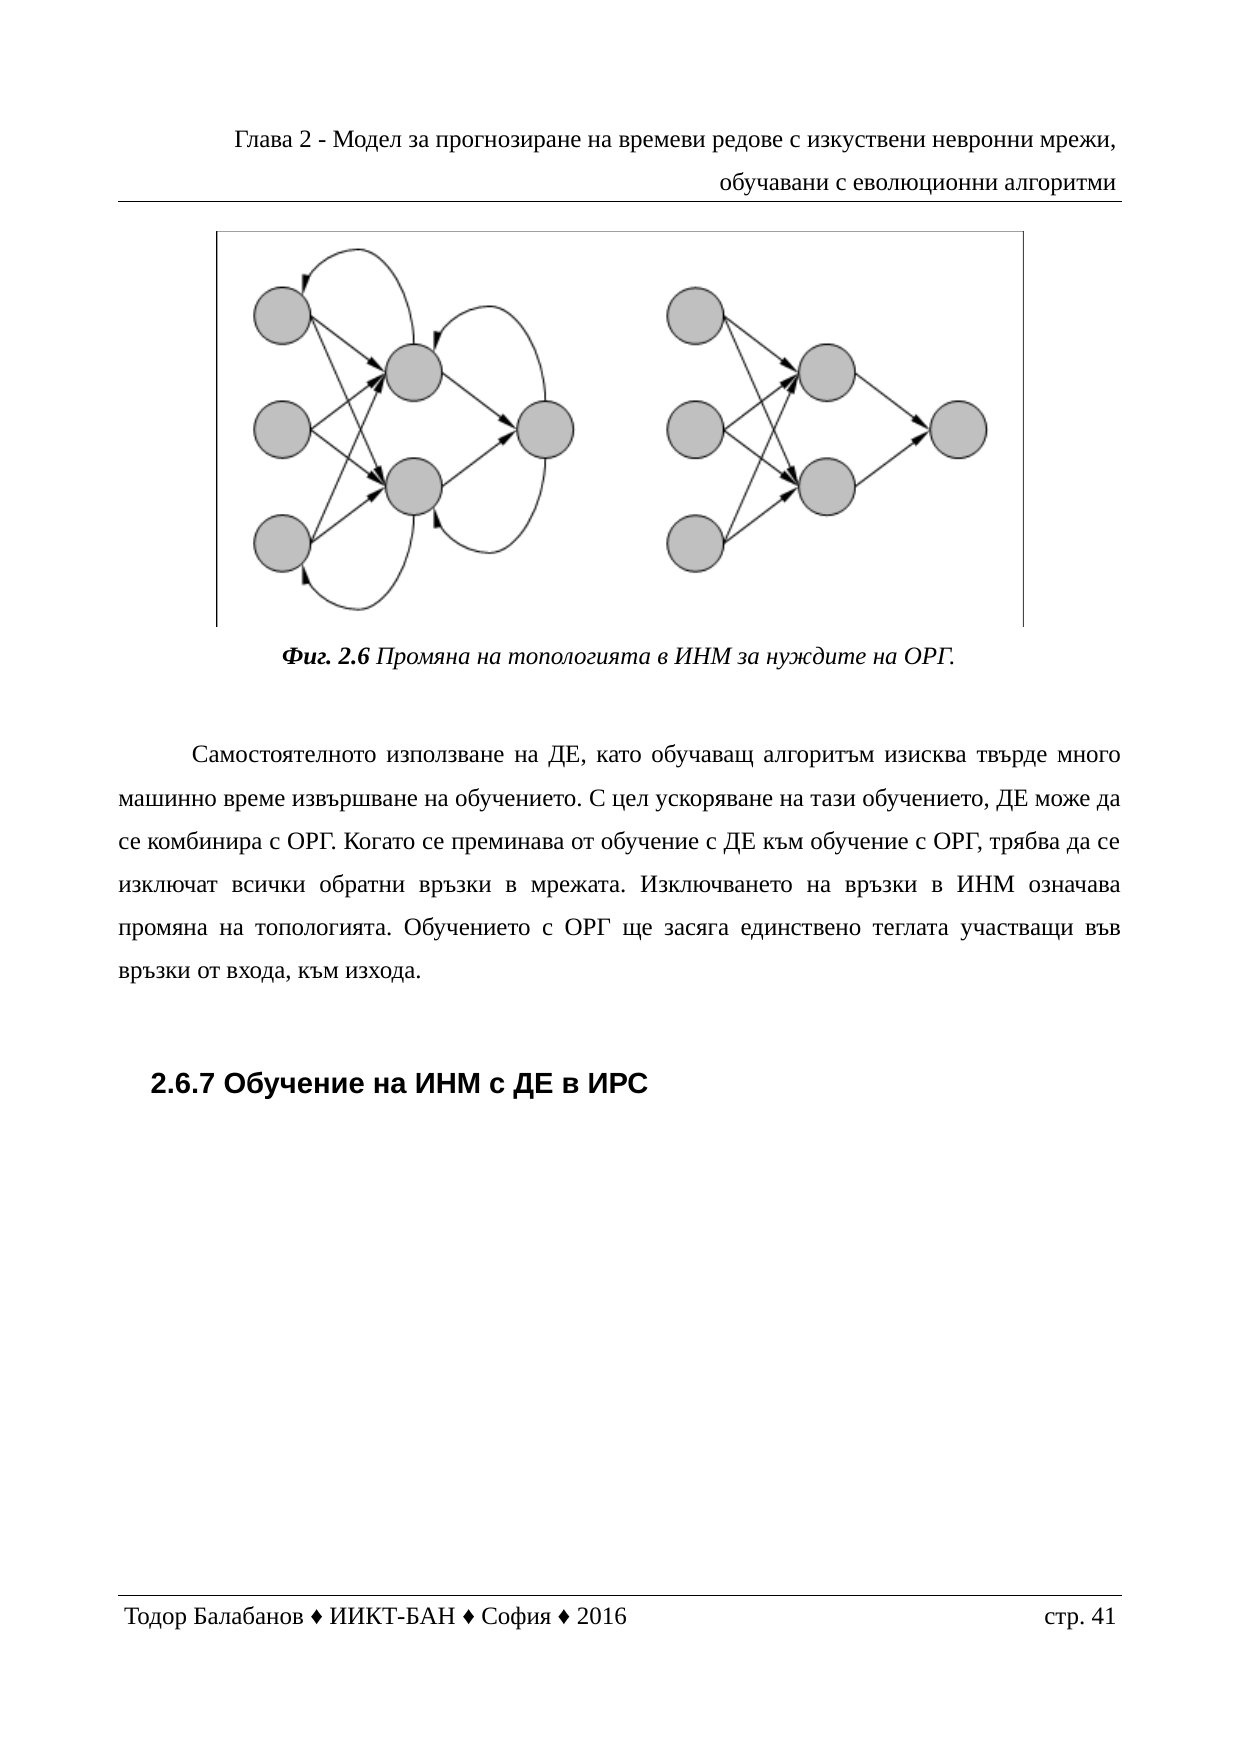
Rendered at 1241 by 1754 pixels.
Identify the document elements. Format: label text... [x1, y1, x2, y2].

subtitle 2.6.7 Обучение на ИНМ с ДЕ в ИРС [118, 1066, 1122, 1100]
text Фиг. 2.6 Промяна на топологията в ИНМ за нуждите на ОРГ. [118, 231, 1122, 669]
text Самостоятелното използване на ДЕ, като обучаващ алгоритъм изисква твърде много машинно време извършване на обучението. С цел ускоряване на тази обучението, ДЕ може да се комбинира с ОРГ. Когато се преминава от обучение с ДЕ към обучение с ОРГ, трябва да се изключат всички обратни връзки в мрежата. Изключването на връзки в ИНМ означава промяна на топологията. Обучението с ОРГ ще засяга единствено теглата участващи във връзки от входа, към изхода. [118, 739, 1122, 984]
